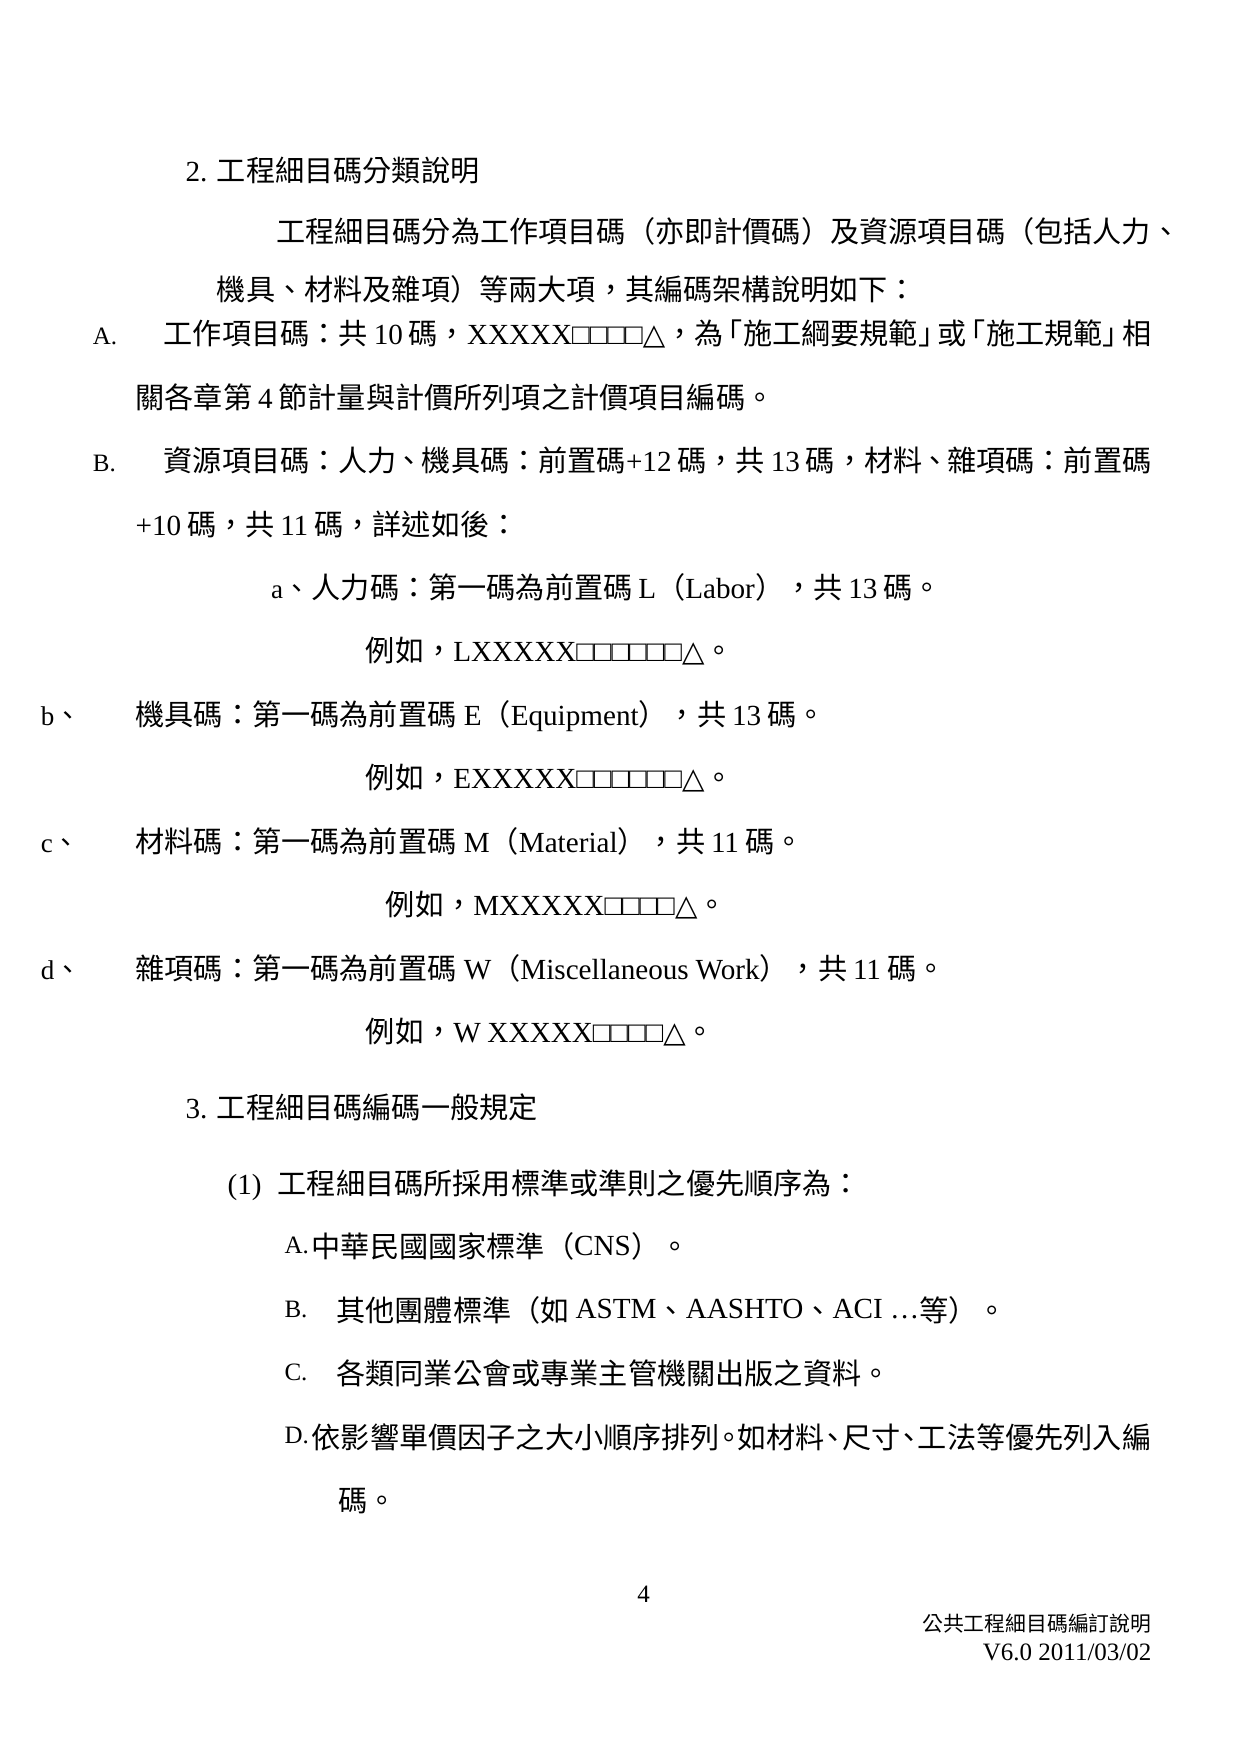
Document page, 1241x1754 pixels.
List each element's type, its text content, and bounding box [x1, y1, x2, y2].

list 中華民國國家標準（CNS）。 [284, 1224, 1151, 1266]
list 工程細目碼所採用標準或準則之優先順序為： [227, 1161, 1151, 1203]
list 工程細目碼編碼一般規定 [185, 1084, 1151, 1127]
text 例如，MXXXXX□□□□△。 [313, 882, 1151, 924]
list 人力碼：第一碼為前置碼L（Labor），共13碼。 [271, 564, 1151, 607]
list 依影響單價因子之大小順序排列。如材料、尺寸、工法等優先列入編碼。 [284, 1414, 1151, 1520]
text 例如，LXXXXX□□□□□□△。 [271, 628, 1151, 670]
text 例如，EXXXXX□□□□□□△。 [271, 755, 1151, 797]
list 各類同業公會或專業主管機關出版之資料。 [284, 1351, 1151, 1393]
list 資源項目碼：人力、機具碼：前置碼+12碼，共13碼，材料、雜項碼：前置碼+10碼，共11碼，詳述如後： [93, 438, 1151, 543]
list 工作項目碼：共10碼，XXXXX□□□□△，為「施工綱要規範」或「施工規範」相關各章第4節計量與計價所列項之計價項目編碼。 [93, 311, 1151, 417]
list 工程細目碼分類說明 [185, 148, 1151, 190]
text 工程細目碼分為工作項目碼（亦即計價碼）及資源項目碼（包括人力、機具、材料及雜項）等兩大項，其編碼架構說明如下： [217, 202, 1151, 311]
list 其他團體標準（如ASTM、AASHTO、ACI …等）。 [284, 1287, 1151, 1330]
list 雜項碼：第一碼為前置碼 W（Miscellaneous Work），共11碼。 [41, 945, 1151, 987]
list 材料碼：第一碼為前置碼 M（Material），共11碼。 [41, 818, 1151, 861]
list 機具碼：第一碼為前置碼 E（Equipment），共13碼。 [41, 691, 1151, 734]
text 例如，W XXXXX□□□□△。 [271, 1009, 1151, 1051]
